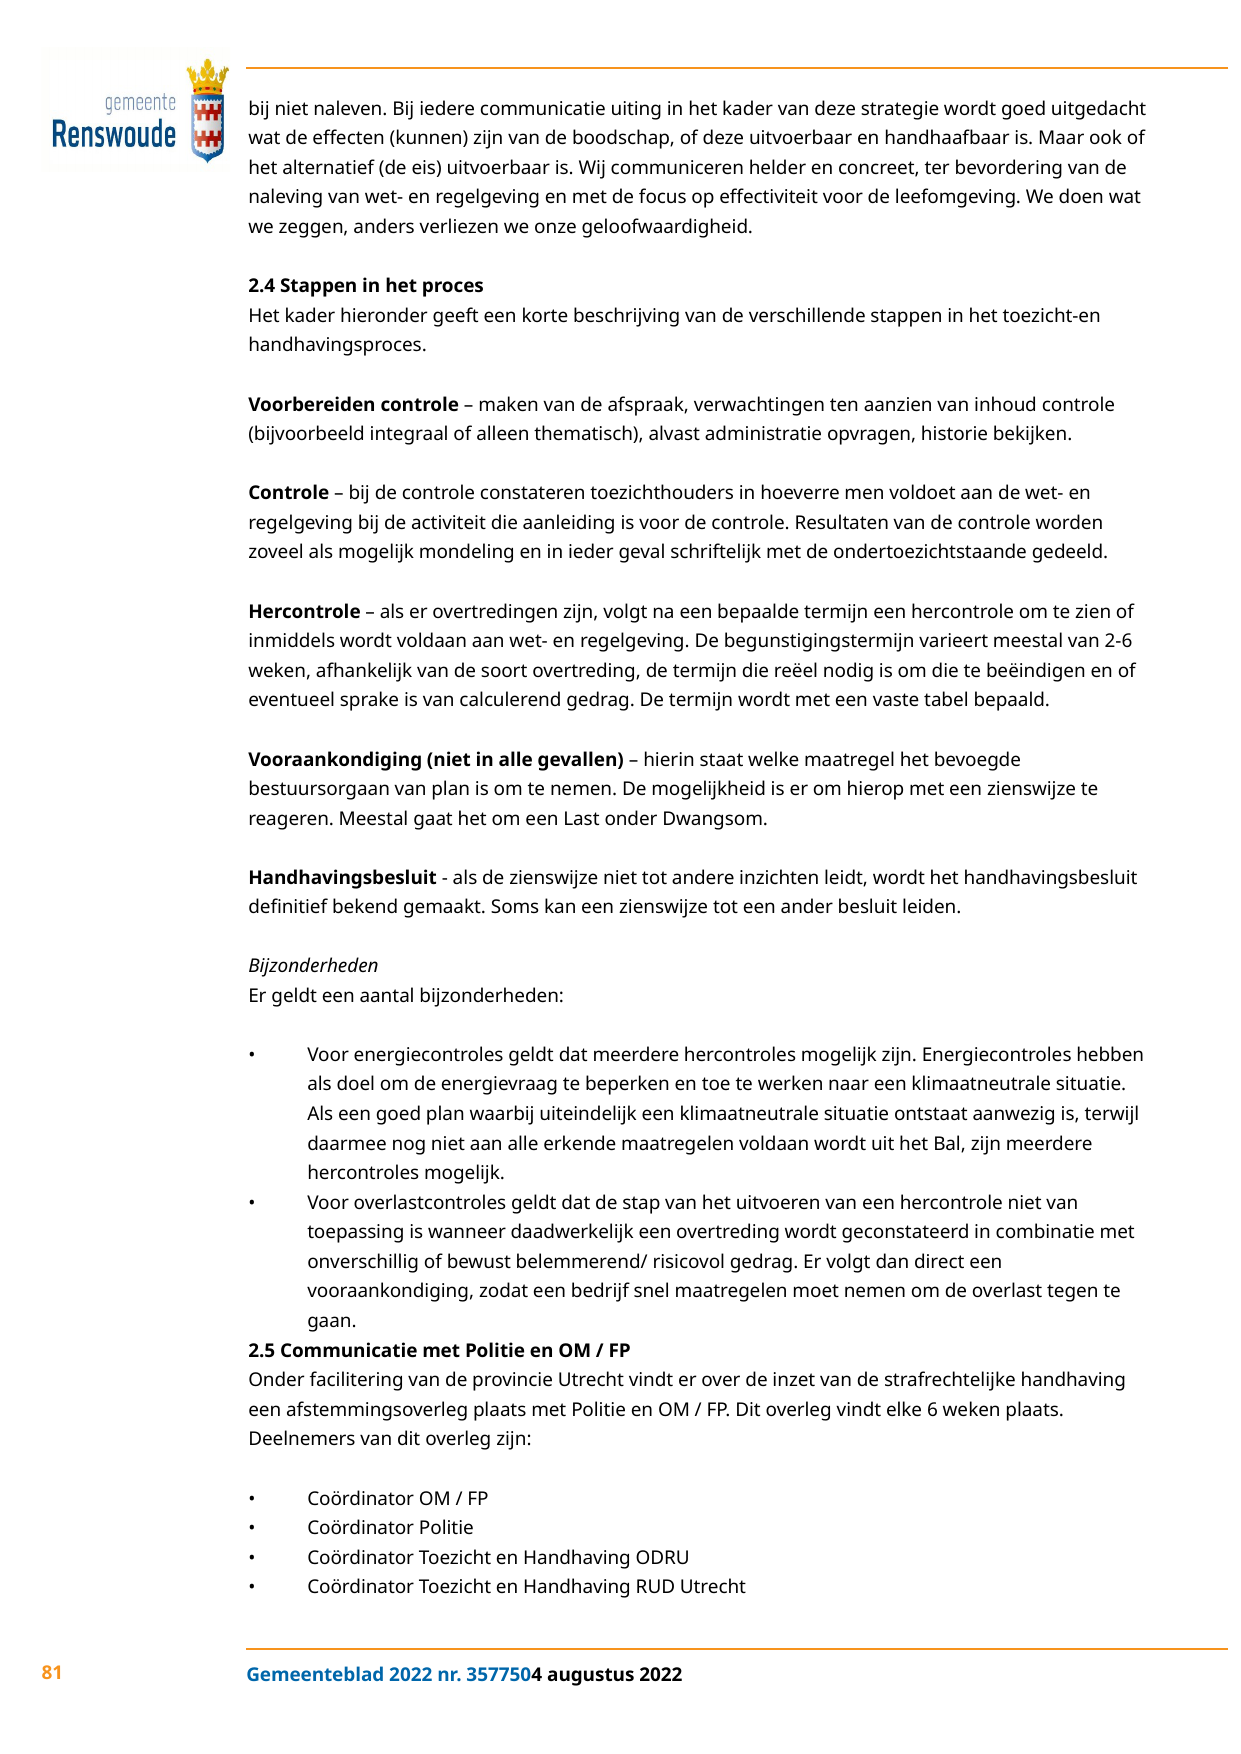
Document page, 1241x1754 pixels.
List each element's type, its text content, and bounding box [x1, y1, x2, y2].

text Onder facilitering van de provincie Utrecht vindt er over de inzet van de strafrechtelijke handhaving een afstemmingsoverleg plaats met Politie en OM / FP. Dit overleg vindt elke 6 weken plaats. Deelnemers van dit overleg zijn: [248, 1366, 1152, 1451]
text bij niet naleven. Bij iedere communicatie uiting in het kader van deze strategie wordt goed uitgedacht wat de effecten (kunnen) zijn van de boodschap, of deze uitvoerbaar en handhaafbaar is. Maar ook of het alternatief (de eis) uitvoerbaar is. Wij communiceren helder en concreet, ter bevordering van de naleving van wet- en regelgeving en met de focus op effectiviteit voor de leefomgeving. We doen wat we zeggen, anders verliezen we onze geloofwaardigheid. [248, 95, 1152, 239]
list Coördinator Toezicht en Handhaving RUD Utrecht [248, 1573, 1152, 1599]
text Bijzonderheden [248, 952, 1152, 978]
list Voor energiecontroles geldt dat meerdere hercontroles mogelijk zijn. Energiecontroles hebben als doel om de energievraag te beperken en toe te werken naar een klimaatneutrale situatie. Als een goed plan waarbij uiteindelijk een klimaatneutrale situatie ontstaat aanwezig is, terwijl daarmee nog niet aan alle erkende maatregelen voldaan wordt uit het Bal, zijn meerdere hercontroles mogelijk. [248, 1041, 1152, 1185]
list Coördinator Politie [248, 1514, 1152, 1540]
list Coördinator Toezicht en Handhaving ODRU [248, 1544, 1152, 1569]
text Het kader hieronder geeft een korte beschrijving van de verschillende stappen in het toezicht-en handhavingsproces. [248, 302, 1152, 357]
picture [41, 47, 231, 172]
text 2.5 Communicatie met Politie en OM / FP [248, 1337, 1152, 1362]
table_header Voorbereiden controle – maken van de afspraak, verwachtingen ten aanzien van inhoud controle (bijvoorbeeld integraal of alleen thematisch), alvast administratie opvragen, historie bekijken. Controle – bij de controle constateren toezichthouders in hoeverre men voldoet aan de wet- en regelgeving bij de activiteit die aanleiding is voor de controle. Resultaten van de controle worden zoveel als mogelijk mondeling en in ieder geval schriftelijk met de ondertoezichtstaande gedeeld. Hercontrole – als er overtredingen zijn, volgt na een bepaalde termijn een hercontrole om te zien of inmiddels wordt voldaan aan wet- en regelgeving. De begunstigingstermijn varieert meestal van 2-6 weken, afhankelijk van de soort overtreding, de termijn die reëel nodig is om die te beëindigen en of eventueel sprake is van calculerend gedrag. De termijn wordt met een vaste tabel bepaald. Vooraankondiging (niet in alle gevallen) – hierin staat welke maatregel het bevoegde bestuursorgaan van plan is om te nemen. De mogelijkheid is er om hierop met een zienswijze te reageren. Meestal gaat het om een Last onder Dwangsom. Handhavingsbesluit - als de zienswijze niet tot andere inzichten leidt, wordt het handhavingsbesluit definitief bekend gemaakt. Soms kan een zienswijze tot een ander besluit leiden. [248, 391, 1152, 919]
text 2.4 Stappen in het proces [248, 272, 1152, 298]
list Coördinator OM / FP [248, 1485, 1152, 1510]
list Voor overlastcontroles geldt dat de stap van het uitvoeren van een hercontrole niet van toepassing is wanneer daadwerkelijk een overtreding wordt geconstateerd in combinatie met onverschillig of bewust belemmerend/ risicovol gedrag. Er volgt dan direct een vooraankondiging, zodat een bedrijf snel maatregelen moet nemen om de overlast tegen te gaan. [248, 1189, 1152, 1333]
text Er geldt een aantal bijzonderheden: [248, 982, 1152, 1007]
